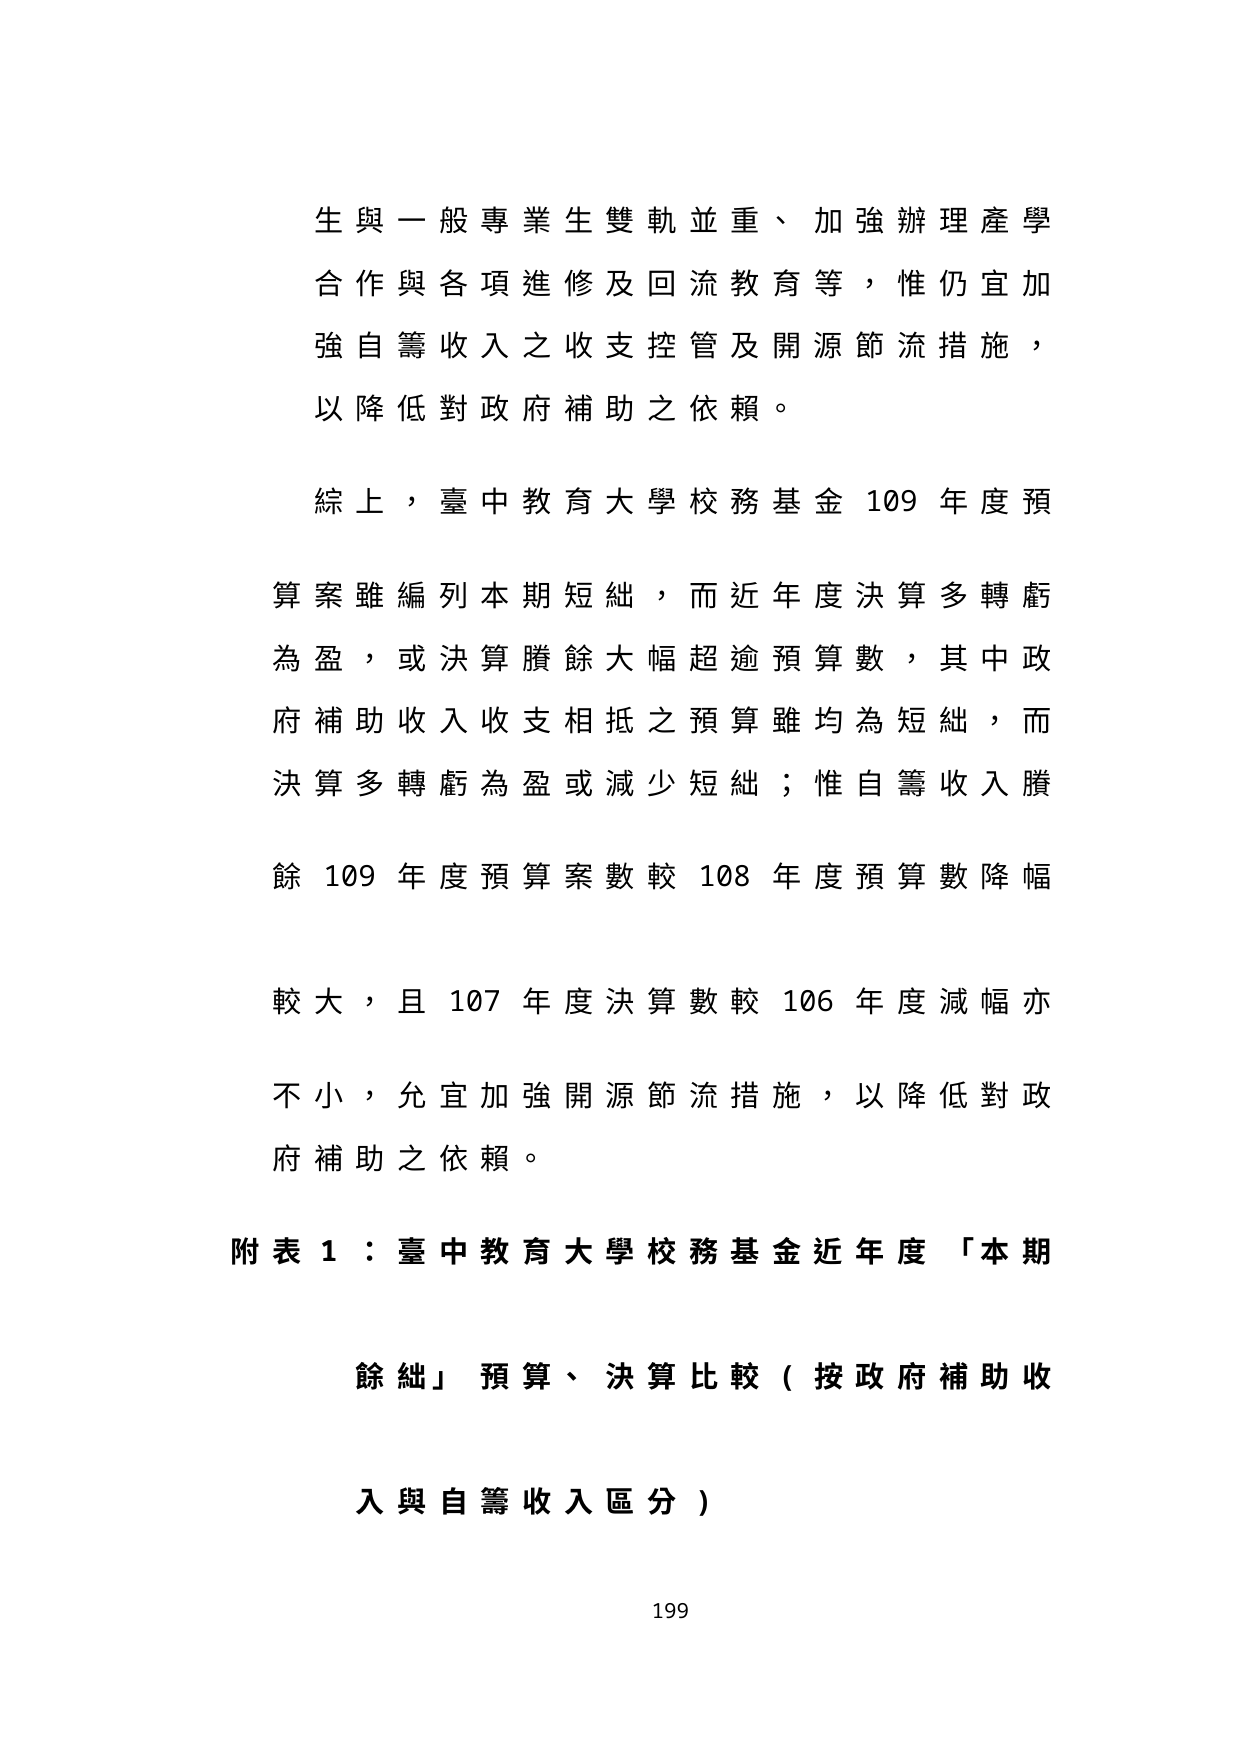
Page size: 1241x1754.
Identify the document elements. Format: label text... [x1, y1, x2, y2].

text 綜上，臺中教育大學校務基金109年度預算案雖編列本期短絀，而近年度決算多轉虧為盈，或決算賸餘大幅超逾預算數，其中政府補助收入收支相抵之預算雖均為短絀，而決算多轉虧為盈或減少短絀；惟自籌收入賸餘109年度預算案數較108年度預算數降幅較大，且107年度決算數較106年度減幅亦不小，允宜加強開源節流措施，以降低對政府補助之依賴。 [242, 427, 1058, 1177]
text 附表1：臺中教育大學校務基金近年度「本期餘絀」預算、決算比較(按政府補助收入與自籌收入區分) [199, 1177, 1058, 1552]
text 生與一般專業生雙軌並重、加強辦理產學合作與各項進修及回流教育等，惟仍宜加強自籌收入之收支控管及開源節流措施，以降低對政府補助之依賴。 [271, 177, 1058, 427]
